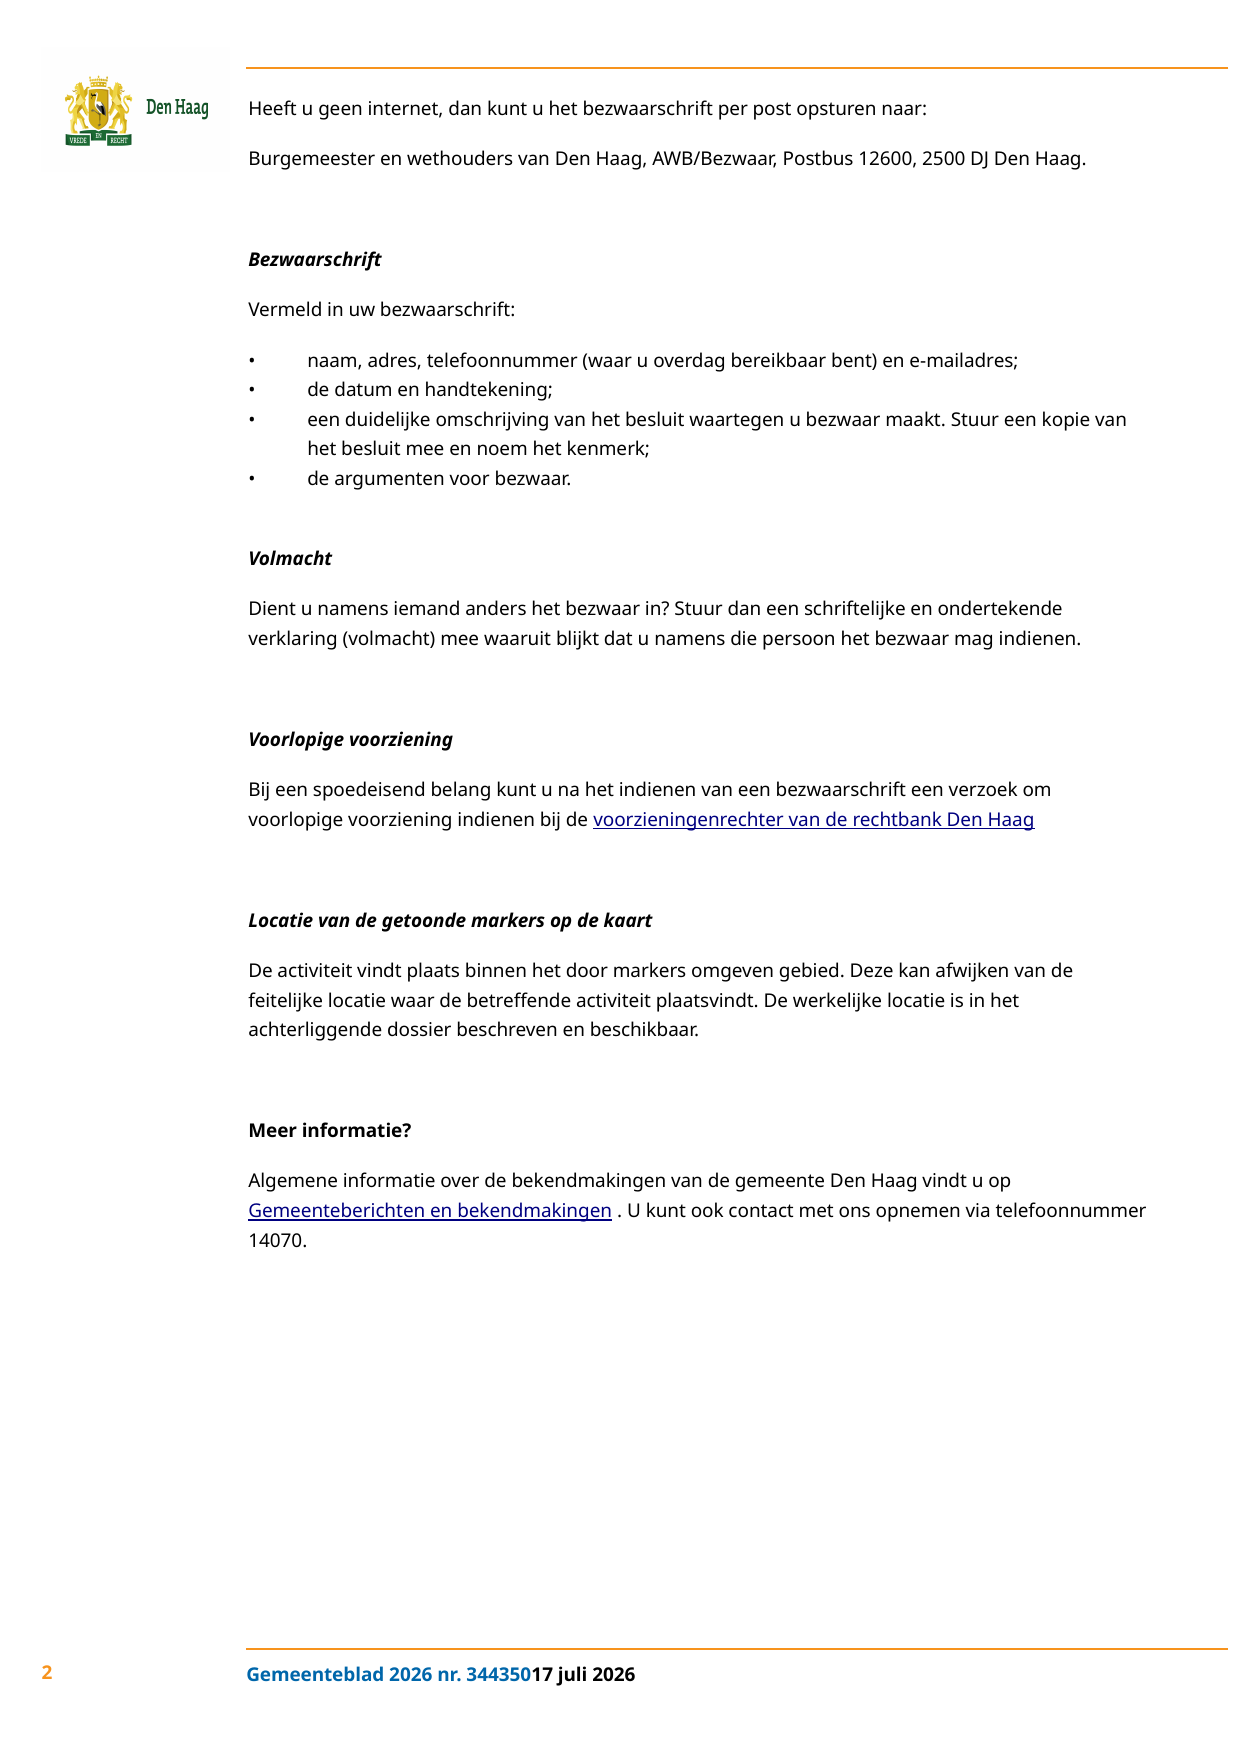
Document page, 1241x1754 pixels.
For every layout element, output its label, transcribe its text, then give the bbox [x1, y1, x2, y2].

text Voorlopige voorziening [248, 726, 1152, 752]
list naam, adres, telefoonnummer (waar u overdag bereikbaar bent) en e-mailadres; [248, 347, 1152, 373]
picture [41, 47, 231, 172]
text Heeft u geen internet, dan kunt u het bezwaarschrift per post opsturen naar: [248, 95, 1152, 121]
text Dient u namens iemand anders het bezwaar in? Stuur dan een schriftelijke en ondertekende verklaring (volmacht) mee waaruit blijkt dat u namens die persoon het bezwaar mag indienen. [248, 596, 1152, 651]
text Burgemeester en wethouders van Den Haag, AWB/Bezwaar, Postbus 12600, 2500 DJ Den Haag. [248, 145, 1152, 171]
text Algemene informatie over de bekendmakingen van de gemeente Den Haag vindt u op Gemeenteberichten en bekendmakingen . U kunt ook contact met ons opnemen via telefoonnummer 14070. [248, 1168, 1152, 1253]
text Meer informatie? [248, 1117, 1152, 1143]
list een duidelijke omschrijving van het besluit waartegen u bezwaar maakt. Stuur een kopie van het besluit mee en noem het kenmerk; [248, 406, 1152, 461]
text Bij een spoedeisend belang kunt u na het indienen van een bezwaarschrift een verzoek om voorlopige voorziening indienen bij de voorzieningenrechter van de rechtbank Den Haag [248, 776, 1152, 832]
text Vermeld in uw bezwaarschrift: [248, 296, 1152, 322]
text Bezwaarschrift [248, 246, 1152, 272]
list de argumenten voor bezwaar. [248, 465, 1152, 491]
text Volmacht [248, 545, 1152, 571]
text De activiteit vindt plaats binnen het door markers omgeven gebied. Deze kan afwijken van de feitelijke locatie waar de betreffende activiteit plaatsvindt. De werkelijke locatie is in het achterliggende dossier beschreven en beschikbaar. [248, 957, 1152, 1042]
list de datum en handtekening; [248, 376, 1152, 402]
text Locatie van de getoonde markers op de kaart [248, 907, 1152, 933]
